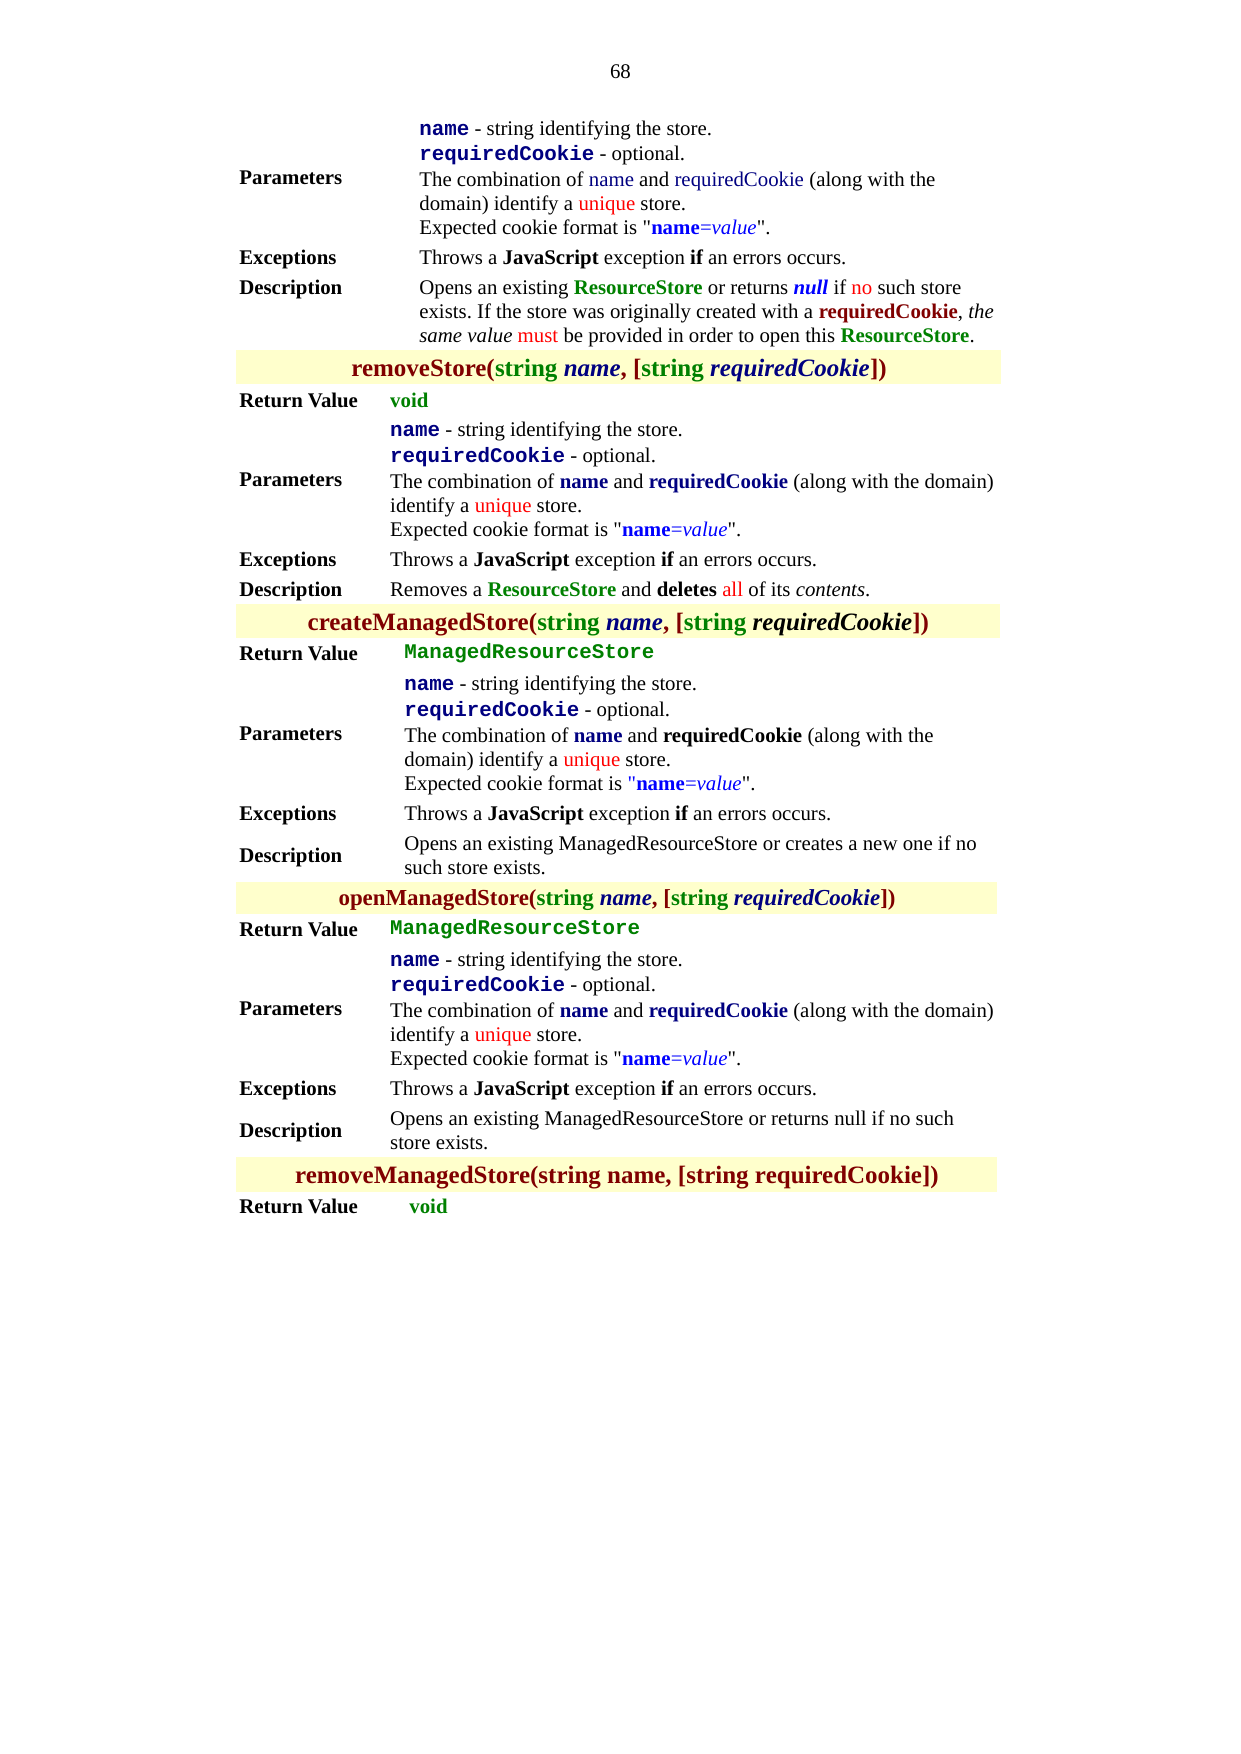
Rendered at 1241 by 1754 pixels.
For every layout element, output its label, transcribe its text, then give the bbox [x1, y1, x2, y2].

table_cell Return Value [236, 638, 401, 668]
table_cell Removes a ResourceStore and deletes all of its contents. [387, 574, 1001, 604]
table_cell void [387, 385, 1001, 414]
table_cell void [406, 1192, 997, 1221]
table_cell Parameters [236, 113, 416, 242]
table_cell Description [236, 828, 401, 882]
table_header openManagedStore(string name, [string requiredCookie]) [236, 882, 997, 914]
table_cell ManagedResourceStore [387, 914, 997, 944]
table_header removeStore(string name, [string requiredCookie]) [236, 350, 1001, 384]
table_cell Throws a JavaScript exception if an errors occurs. [401, 798, 1000, 828]
table_cell Description [236, 272, 416, 350]
table_cell Exceptions [236, 798, 401, 828]
table_cell Parameters [236, 944, 387, 1073]
table_cell ManagedResourceStore [401, 638, 1000, 668]
table_cell Description [236, 1103, 387, 1157]
table_cell Parameters [236, 668, 401, 798]
table_cell Description [236, 574, 387, 604]
table_cell Return Value [236, 385, 387, 414]
table_cell Exceptions [236, 242, 416, 272]
table_cell name - string identifying the store. requiredCookie - optional. The combination of name and requiredCookie (along with the domain) identify a unique store. Expected cookie format is "name=value". [387, 944, 997, 1073]
table_cell name - string identifying the store. requiredCookie - optional. The combination of name and requiredCookie (along with the domain) identify a unique store. Expected cookie format is "name=value". [387, 415, 1001, 544]
table_cell Parameters [236, 415, 387, 544]
table_cell Throws a JavaScript exception if an errors occurs. [416, 242, 1000, 272]
table_cell Opens an existing ManagedResourceStore or creates a new one if no such store exists. [401, 828, 1000, 882]
table_cell Opens an existing ManagedResourceStore or returns null if no such store exists. [387, 1103, 997, 1157]
table_cell Exceptions [236, 544, 387, 574]
table_cell name - string identifying the store. requiredCookie - optional. The combination of name and requiredCookie (along with the domain) identify a unique store. Expected cookie format is "name=value". [416, 113, 1000, 242]
table_cell Return Value [236, 914, 387, 944]
table_cell Throws a JavaScript exception if an errors occurs. [387, 1073, 997, 1103]
table_cell Return Value [236, 1192, 406, 1221]
table_cell Exceptions [236, 1073, 387, 1103]
table_header removeManagedStore(string name, [string requiredCookie]) [236, 1157, 997, 1192]
table_cell name - string identifying the store. requiredCookie - optional. The combination of name and requiredCookie (along with the domain) identify a unique store. Expected cookie format is "name=value". [401, 668, 1000, 798]
table_cell Opens an existing ResourceStore or returns null if no such store exists. If the store was originally created with a requiredCookie, the same value must be provided in order to open this ResourceStore. [416, 272, 1000, 350]
table_header createManagedStore(string name, [string requiredCookie]) [236, 604, 1000, 638]
table_cell Throws a JavaScript exception if an errors occurs. [387, 544, 1001, 574]
